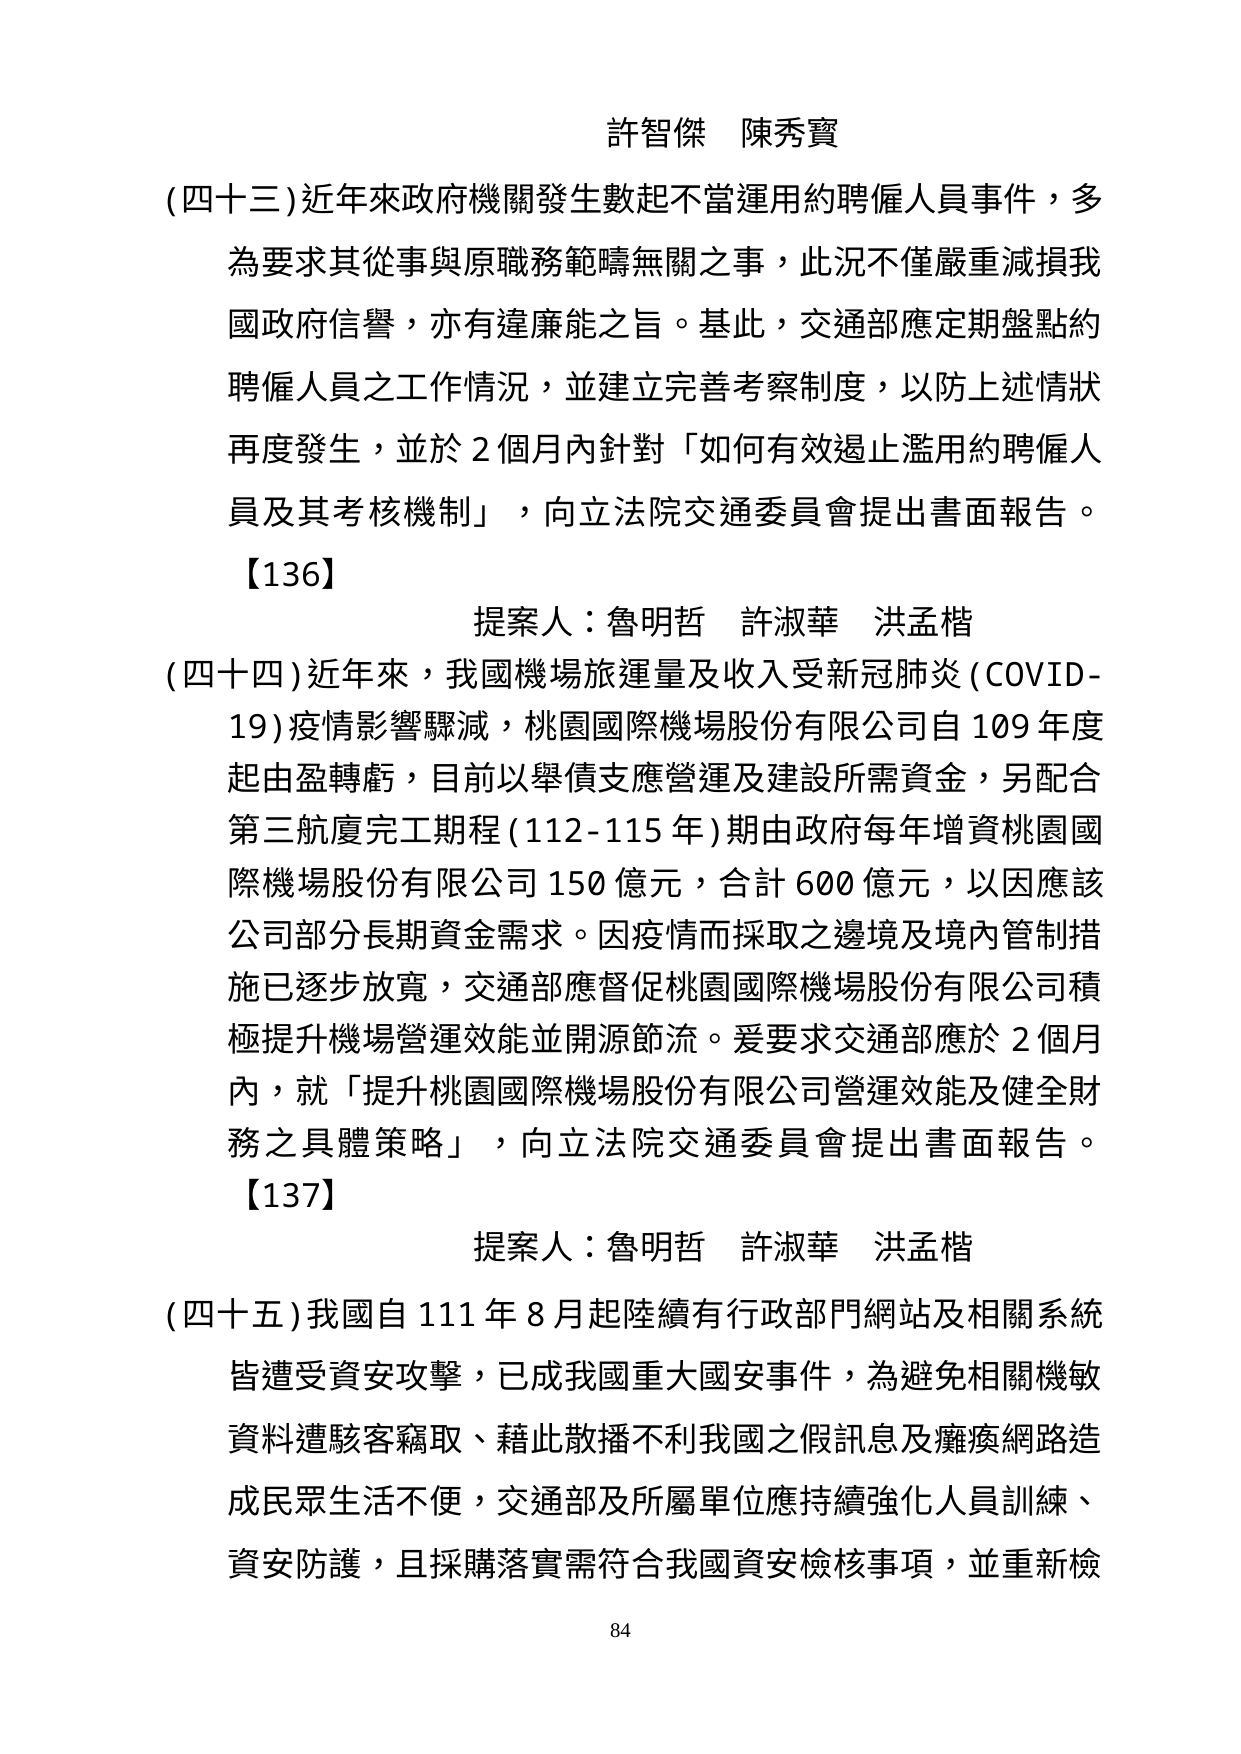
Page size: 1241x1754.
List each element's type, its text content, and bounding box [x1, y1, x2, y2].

text 許智傑 陳秀寳 [473, 103, 1117, 155]
subtitle (四十四)近年來，我國機場旅運量及收入受新冠肺炎(COVID-19)疫情影響驟減，桃園國際機場股份有限公司自109年度起由盈轉虧，目前以舉債支應營運及建設所需資金，另配合第三航廈完工期程(112-115年)期由政府每年增資桃園國際機場股份有限公司150億元，合計600億元，以因應該公司部分長期資金需求。因疫情而採取之邊境及境內管制措施已逐步放寬，交通部應督促桃園國際機場股份有限公司積極提升機場營運效能並開源節流。爰要求交通部應於2個月內，就「提升桃園國際機場股份有限公司營運效能及健全財務之具體策略」，向立法院交通委員會提出書面報告。【137】 [161, 645, 1104, 1218]
text 提案人：魯明哲 許淑華 洪孟楷 [473, 1218, 1117, 1270]
subtitle (四十三)近年來政府機關發生數起不當運用約聘僱人員事件，多為要求其從事與原職務範疇無關之事，此況不僅嚴重減損我國政府信譽，亦有違廉能之旨。基此，交通部應定期盤點約聘僱人員之工作情況，並建立完善考察制度，以防上述情狀再度發生，並於2個月內針對「如何有效遏止濫用約聘僱人員及其考核機制」，向立法院交通委員會提出書面報告。【136】 [161, 155, 1104, 593]
subtitle (四十五)我國自111年8月起陸續有行政部門網站及相關系統皆遭受資安攻擊，已成我國重大國安事件，為避免相關機敏資料遭駭客竊取、藉此散播不利我國之假訊息及癱瘓網路造成民眾生活不便，交通部及所屬單位應持續強化人員訓練、資安防護，且採購落實需符合我國資安檢核事項，並重新檢 [161, 1270, 1104, 1582]
text 提案人：魯明哲 許淑華 洪孟楷 [473, 593, 1117, 645]
